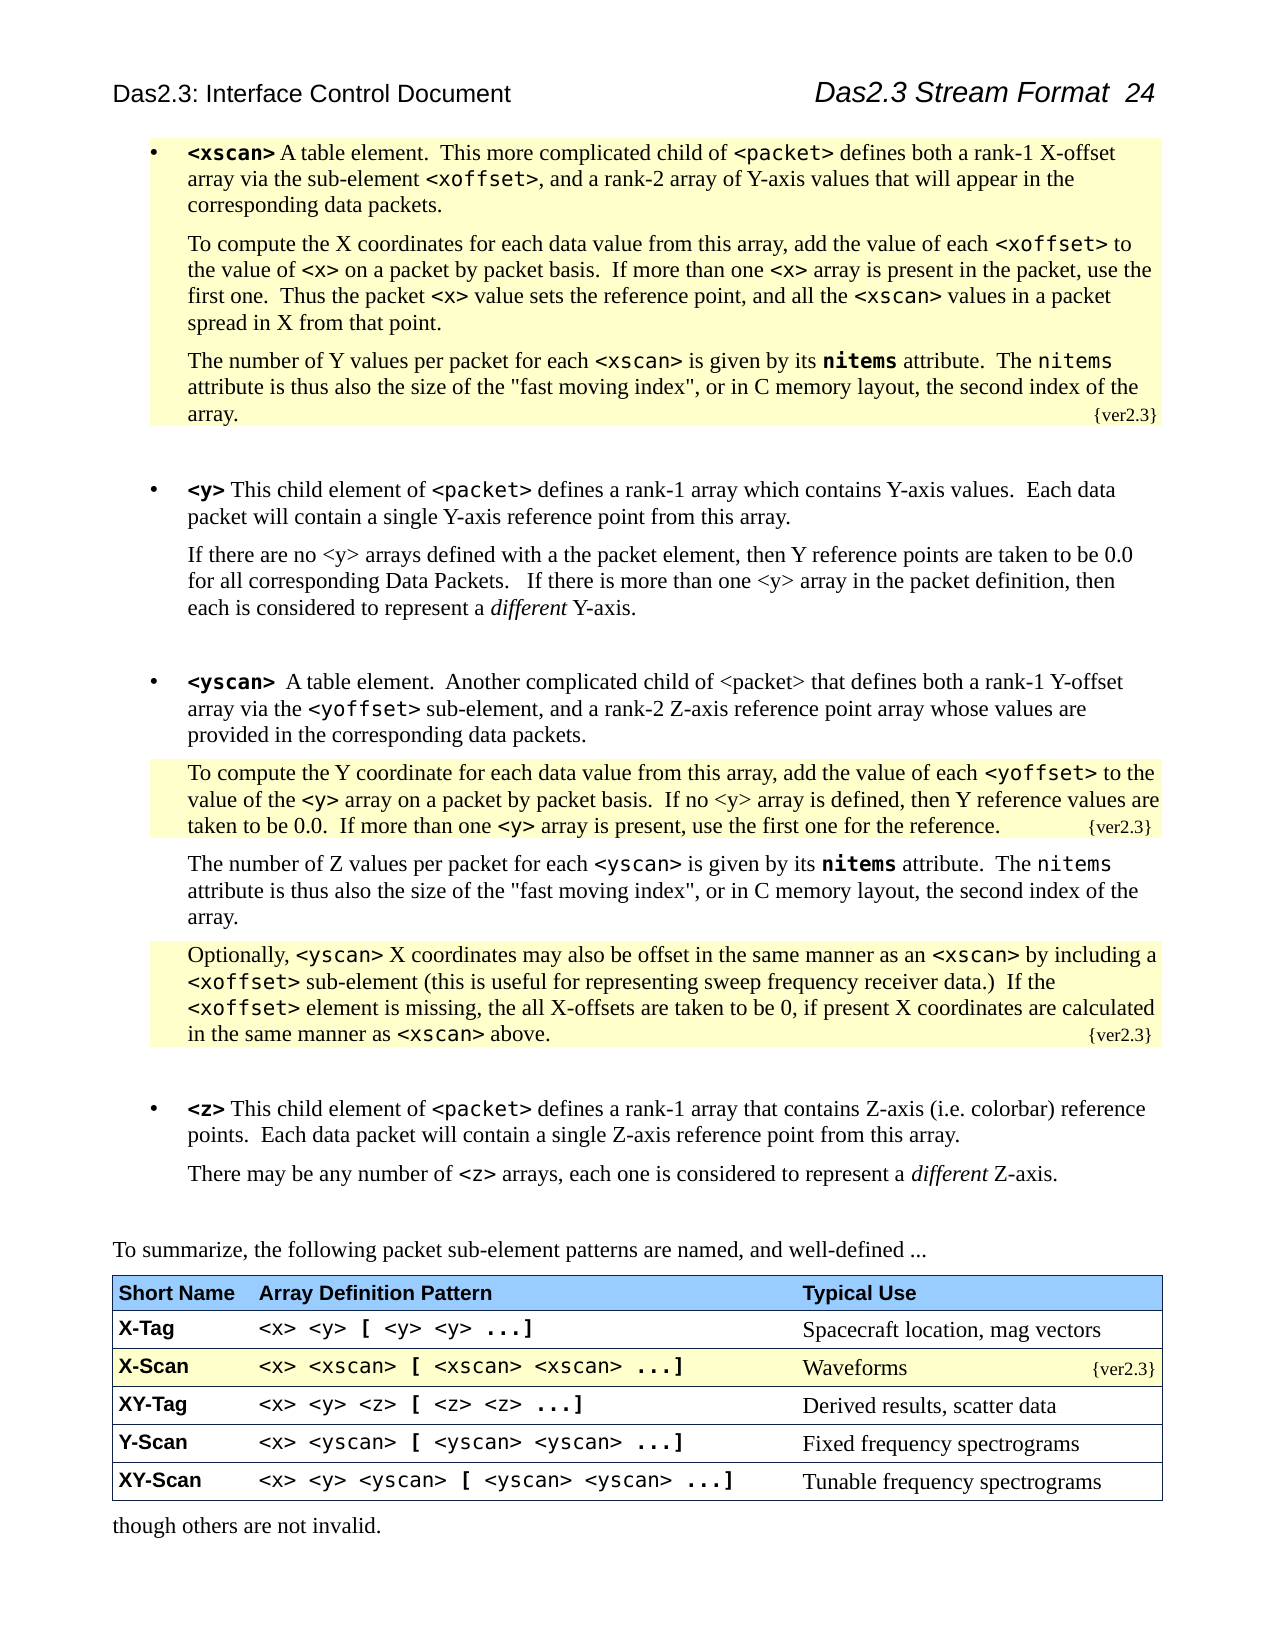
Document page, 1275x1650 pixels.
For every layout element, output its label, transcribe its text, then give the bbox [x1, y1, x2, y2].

list <y> This child element of <packet> defines a rank-1 array which contains Y-axis values. Each data packet will contain a single Y-axis reference point from this array. [150, 476, 1162, 529]
table_cell <x> <y> <z> [ <z> <z> ...] [253, 1387, 797, 1424]
table_cell Fixed frequency spectrograms [797, 1425, 1162, 1462]
list The number of Z values per packet for each <yscan> is given by its nitems attribute. The nitems attribute is thus also the size of the "fast moving index", or in C memory layout, the second index of the array. [150, 850, 1162, 929]
text though others are not invalid. [112, 1512, 1162, 1538]
table_cell X-Scan [113, 1349, 253, 1386]
table_cell XY-Scan [113, 1463, 253, 1500]
table_cell <x> <y> <yscan> [ <yscan> <yscan> ...] [253, 1463, 797, 1500]
table_cell X-Tag [113, 1311, 253, 1348]
table_cell Y-Scan [113, 1425, 253, 1462]
list If there are no <y> arrays defined with a the packet element, then Y reference points are taken to be 0.0 for all corresponding Data Packets. If there is more than one <y> array in the packet definition, then each is considered to represent a different Y-axis. [150, 541, 1162, 620]
table_cell Spacecraft location, mag vectors [797, 1311, 1162, 1348]
table_cell <x> <y> [ <y> <y> ...] [253, 1311, 797, 1348]
table_header Array Definition Pattern [253, 1276, 797, 1310]
list <z> This child element of <packet> defines a rank-1 array that contains Z-axis (i.e. colorbar) reference points. Each data packet will contain a single Z-axis reference point from this array. [150, 1095, 1162, 1148]
list <xscan> A table element. This more complicated child of <packet> defines both a rank-1 X-offset array via the sub-element <xoffset>, and a rank-2 array of Y-axis values that will appear in the corresponding data packets. [150, 138, 1162, 218]
table_cell Tunable frequency spectrograms [797, 1463, 1162, 1500]
table_cell XY-Tag [113, 1387, 253, 1424]
list <yscan> A table element. Another complicated child of <packet> that defines both a rank-1 Y-offset array via the <yoffset> sub-element, and a rank-2 Z-axis reference point array whose values are provided in the corresponding data packets. [150, 668, 1162, 747]
list To compute the Y coordinate for each data value from this array, add the value of each <yoffset> to the value of the <y> array on a packet by packet basis. If no <y> array is defined, then Y reference values are taken to be 0.0. If more than one <y> array is present, use the first one for the reference. {ver2.3} [150, 759, 1162, 838]
table_header Short Name [113, 1276, 253, 1310]
list There may be any number of <z> arrays, each one is considered to represent a different Z-axis. [150, 1160, 1162, 1186]
text To summarize, the following packet sub-element patterns are named, and well-defined ... [112, 1236, 1162, 1263]
list Optionally, <yscan> X coordinates may also be offset in the same manner as an <xscan> by including a <xoffset> sub-element (this is useful for representing sweep frequency receiver data.) If the <xoffset> element is missing, the all X-offsets are taken to be 0, if present X coordinates are calculated in the same manner as <xscan> above. {ver2.3} [150, 941, 1162, 1047]
table_header Typical Use [797, 1276, 1162, 1310]
table_cell Derived results, scatter data [797, 1387, 1162, 1424]
list The number of Y values per packet for each <xscan> is given by its nitems attribute. The nitems attribute is thus also the size of the "fast moving index", or in C memory layout, the second index of the array. {ver2.3} [150, 347, 1162, 426]
table_cell <x> <xscan> [ <xscan> <xscan> ...] [253, 1349, 797, 1386]
table_cell Waveforms {ver2.3} [797, 1349, 1162, 1386]
list To compute the X coordinates for each data value from this array, add the value of each <xoffset> to the value of <x> on a packet by packet basis. If more than one <x> array is present in the packet, use the first one. Thus the packet <x> value sets the reference point, and all the <xscan> values in a packet spread in X from that point. [150, 229, 1162, 335]
table_cell <x> <yscan> [ <yscan> <yscan> ...] [253, 1425, 797, 1462]
